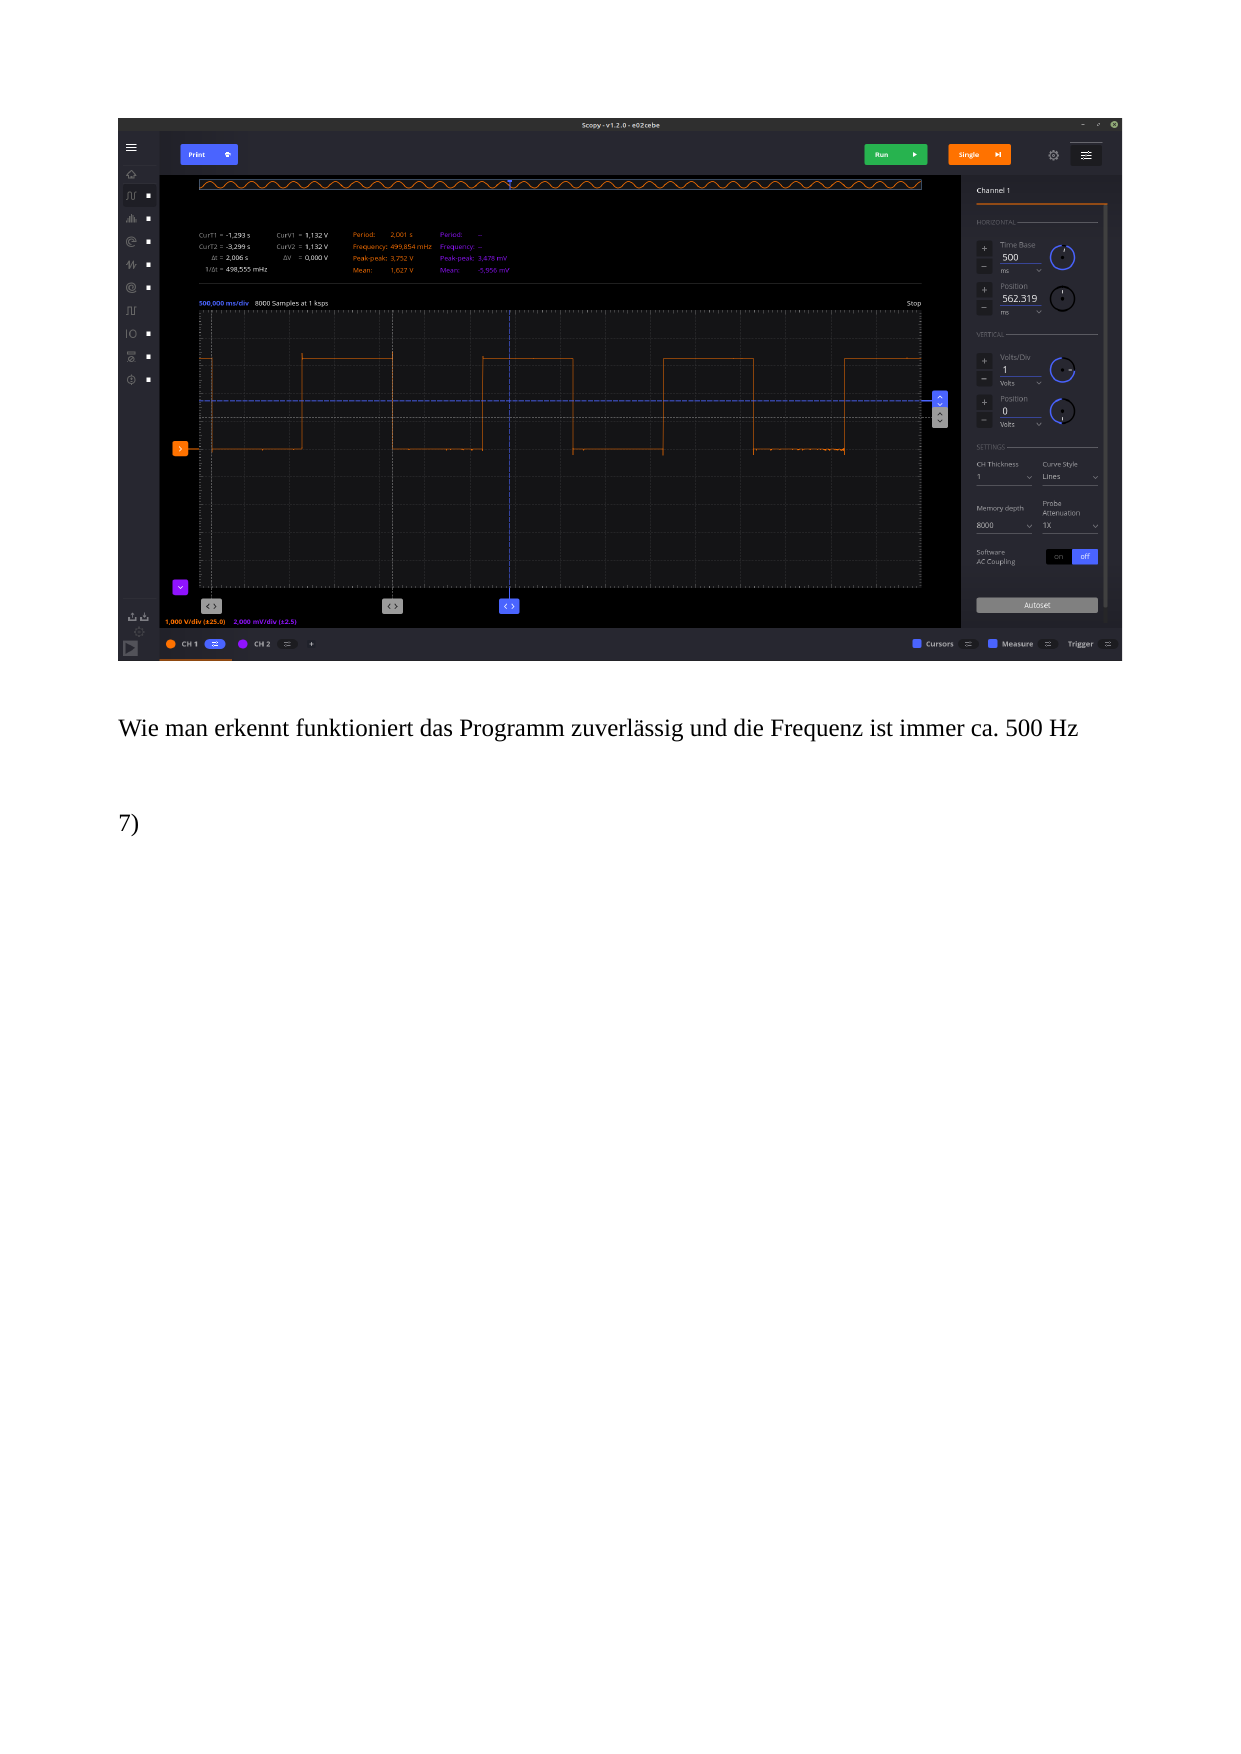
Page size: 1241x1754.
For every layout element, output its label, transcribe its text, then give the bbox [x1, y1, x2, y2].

picture [118, 118, 1123, 661]
text 7) [118, 808, 1122, 837]
text Wie man erkennt funktioniert das Programm zuverlässig und die Frequenz ist immer ca. 500 Hz [118, 713, 1122, 741]
